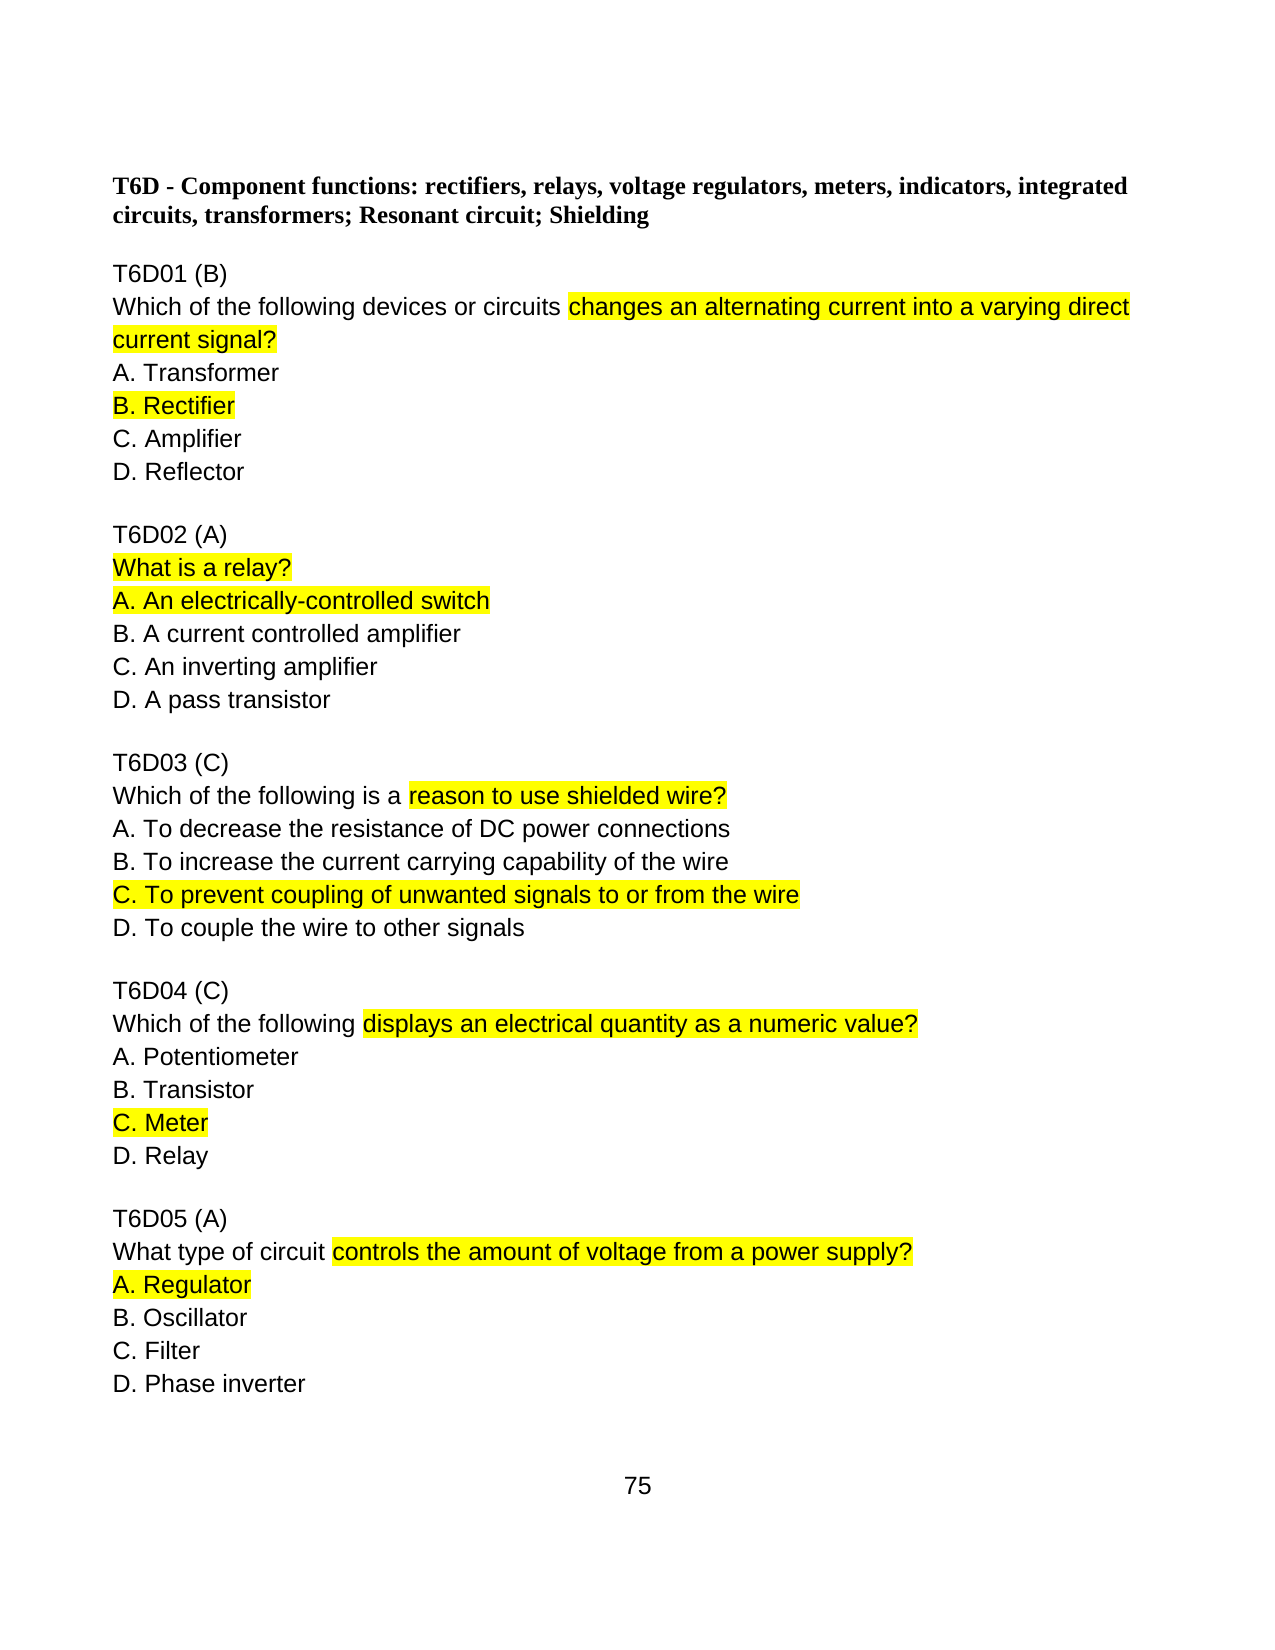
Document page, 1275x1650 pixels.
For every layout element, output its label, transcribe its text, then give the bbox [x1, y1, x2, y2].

text T6D02 (A) What is a relay? A. An electrically-controlled switch B. A current controlled amplifier C. An inverting amplifier D. A pass transistor [112, 520, 1162, 713]
subtitle T6D - Component functions: rectifiers, relays, voltage regulators, meters, indicators, integrated circuits, transformers; Resonant circuit; Shielding [112, 171, 1162, 228]
text T6D05 (A) What type of circuit controls the amount of voltage from a power supply? A. Regulator B. Oscillator C. Filter D. Phase inverter [112, 1204, 1162, 1398]
text T6D04 (C) Which of the following displays an electrical quantity as a numeric value? A. Potentiometer B. Transistor C. Meter D. Relay [112, 976, 1162, 1170]
text T6D01 (B) Which of the following devices or circuits changes an alternating current into a varying direct current signal? A. Transformer B. Rectifier C. Amplifier D. Reflector [112, 258, 1162, 485]
text T6D03 (C) Which of the following is a reason to use shielded wire? A. To decrease the resistance of DC power connections B. To increase the current carrying capability of the wire C. To prevent coupling of unwanted signals to or from the wire D. To couple the wire to other signals [112, 748, 1162, 942]
